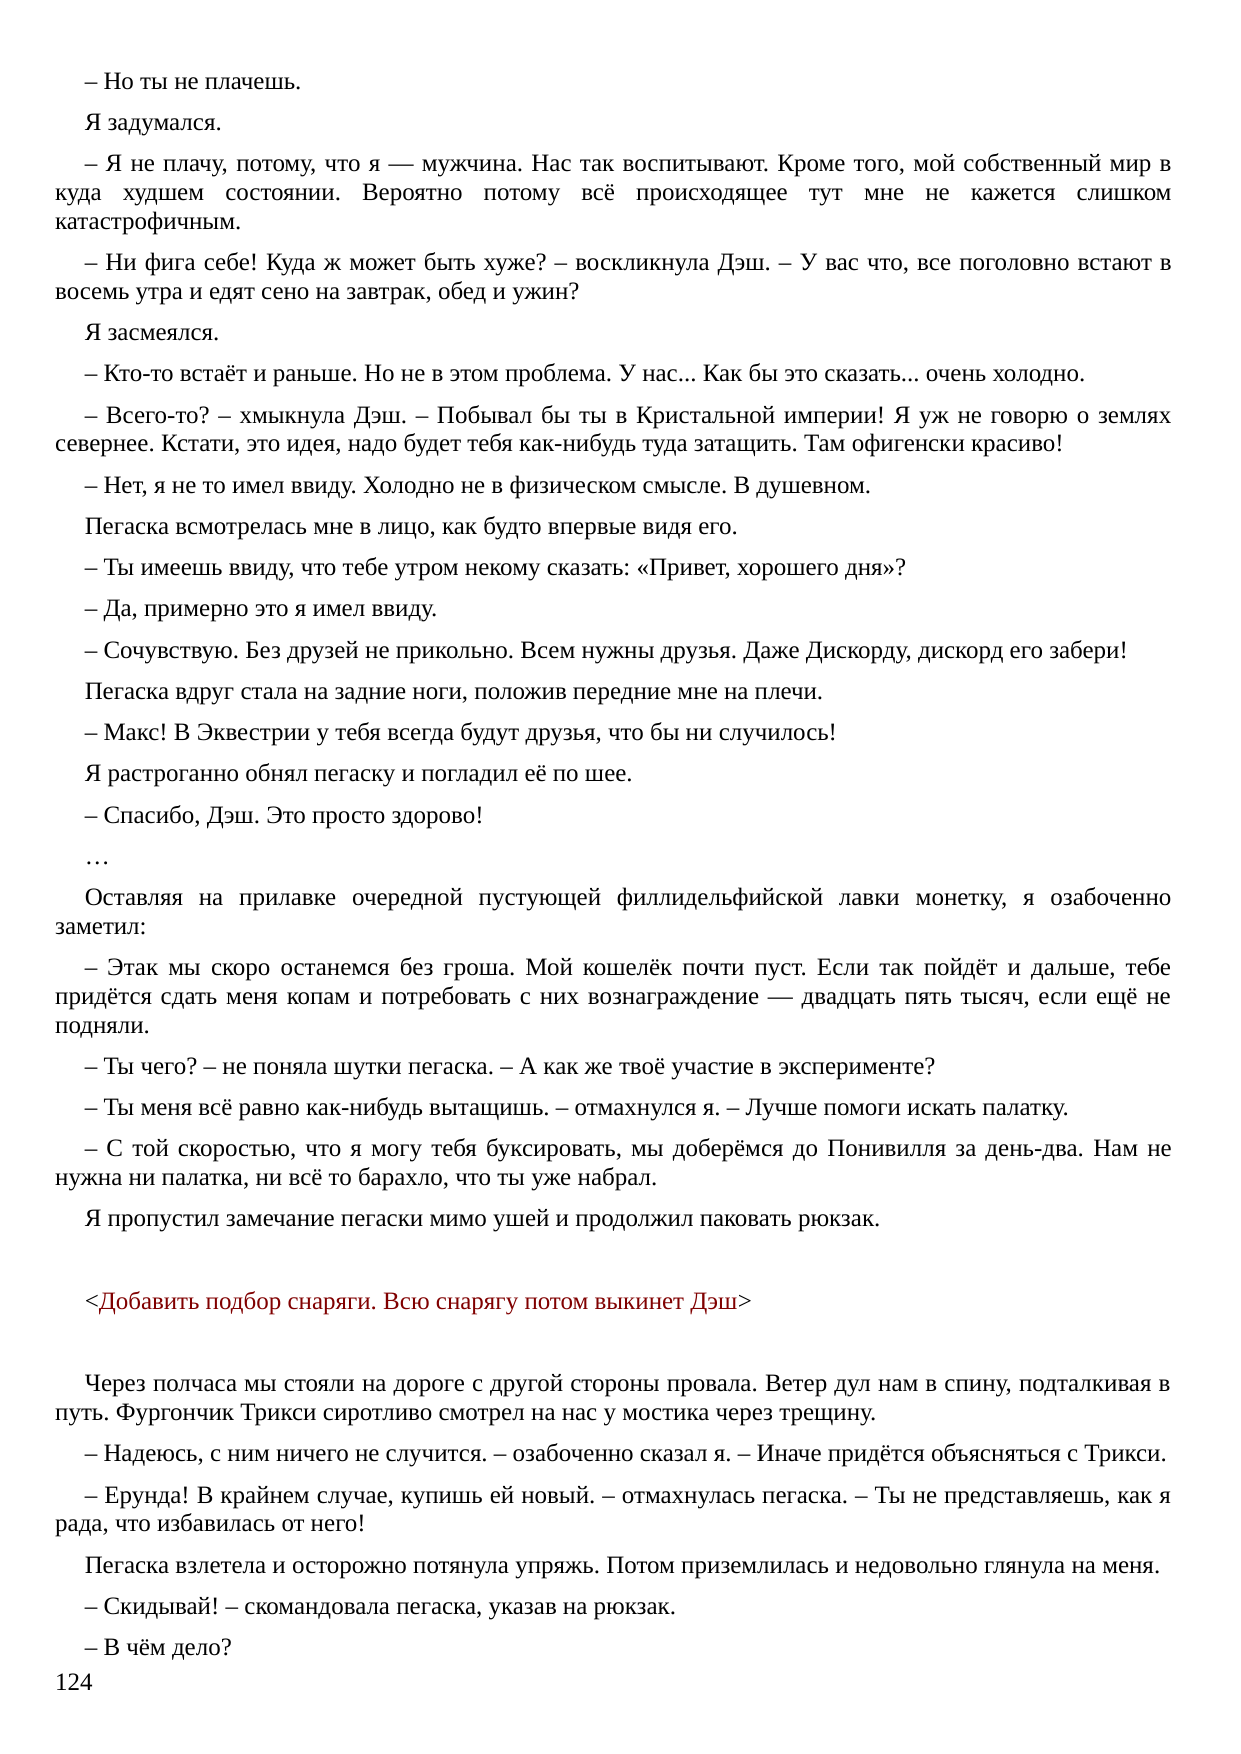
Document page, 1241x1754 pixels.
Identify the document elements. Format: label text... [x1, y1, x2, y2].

text – Всего-то? – хмыкнула Дэш. – Побывал бы ты в Кристальной империи! Я уж не говорю о землях севернее. Кстати, это идея, надо будет тебя как-нибудь туда затащить. Там офигенски красиво! [55, 400, 1173, 457]
text – Ты чего? – не поняла шутки пегаска. – А как же твоё участие в эксперименте? [55, 1051, 1173, 1080]
text … [55, 841, 1173, 870]
text – Ты имеешь ввиду, что тебе утром некому сказать: «Привет, хорошего дня»? [55, 552, 1173, 581]
text – Но ты не плачешь. [55, 66, 1173, 95]
text Пегаска взлетела и осторожно потянула упряжь. Потом приземлилась и недовольно глянула на меня. [55, 1550, 1173, 1578]
text Я пропустил замечание пегаски мимо ушей и продолжил паковать рюкзак. [55, 1203, 1173, 1232]
text – Скидывай! – скомандовала пегаска, указав на рюкзак. [55, 1591, 1173, 1620]
text – Ты меня всё равно как-нибудь вытащишь. – отмахнулся я. – Лучше помоги искать палатку. [55, 1092, 1173, 1121]
text Я растроганно обнял пегаску и погладил её по шее. [55, 758, 1173, 787]
text Я задумался. [55, 107, 1173, 136]
text – Я не плачу, потому, что я — мужчина. Нас так воспитывают. Кроме того, мой собственный мир в куда худшем состоянии. Вероятно потому всё происходящее тут мне не кажется слишком катастрофичным. [55, 148, 1173, 235]
text – Спасибо, Дэш. Это просто здорово! [55, 800, 1173, 828]
text Оставляя на прилавке очередной пустующей филлидельфийской лавки монетку, я озабоченно заметил: [55, 882, 1173, 940]
text – Да, примерно это я имел ввиду. [55, 593, 1173, 622]
text <Добавить подбор снаряги. Всю снарягу потом выкинет Дэш> [55, 1286, 1173, 1315]
text – Этак мы скоро останемся без гроша. Мой кошелёк почти пуст. Если так пойдёт и дальше, тебе придётся сдать меня копам и потребовать с них вознаграждение — двадцать пять тысяч, если ещё не подняли. [55, 952, 1173, 1038]
text – Надеюсь, с ним ничего не случится. – озабоченно сказал я. – Иначе придётся объясняться с Трикси. [55, 1438, 1173, 1467]
text – Ерунда! В крайнем случае, купишь ей новый. – отмахнулась пегаска. – Ты не представляешь, как я рада, что избавилась от него! [55, 1480, 1173, 1537]
text – Сочувствую. Без друзей не прикольно. Всем нужны друзья. Даже Дискорду, дискорд его забери! [55, 635, 1173, 663]
text – Кто-то встаёт и раньше. Но не в этом проблема. У нас... Как бы это сказать... очень холодно. [55, 358, 1173, 387]
text Через полчаса мы стояли на дороге с другой стороны провала. Ветер дул нам в спину, подталкивая в путь. Фургончик Трикси сиротливо смотрел на нас у мостика через трещину. [55, 1368, 1173, 1426]
text Пегаска вдруг стала на задние ноги, положив передние мне на плечи. [55, 676, 1173, 705]
text Я засмеялся. [55, 317, 1173, 346]
text Пегаска всмотрелась мне в лицо, как будто впервые видя его. [55, 511, 1173, 540]
text – Ни фига себе! Куда ж может быть хуже? – воскликнула Дэш. – У вас что, все поголовно встают в восемь утра и едят сено на завтрак, обед и ужин? [55, 247, 1173, 305]
text – В чём дело? [55, 1632, 1173, 1661]
text – Макс! В Эквестрии у тебя всегда будут друзья, что бы ни случилось! [55, 717, 1173, 746]
text – С той скоростью, что я могу тебя буксировать, мы доберёмся до Понивилля за день-два. Нам не нужна ни палатка, ни всё то барахло, что ты уже набрал. [55, 1133, 1173, 1191]
text – Нет, я не то имел ввиду. Холодно не в физическом смысле. В душевном. [55, 470, 1173, 498]
